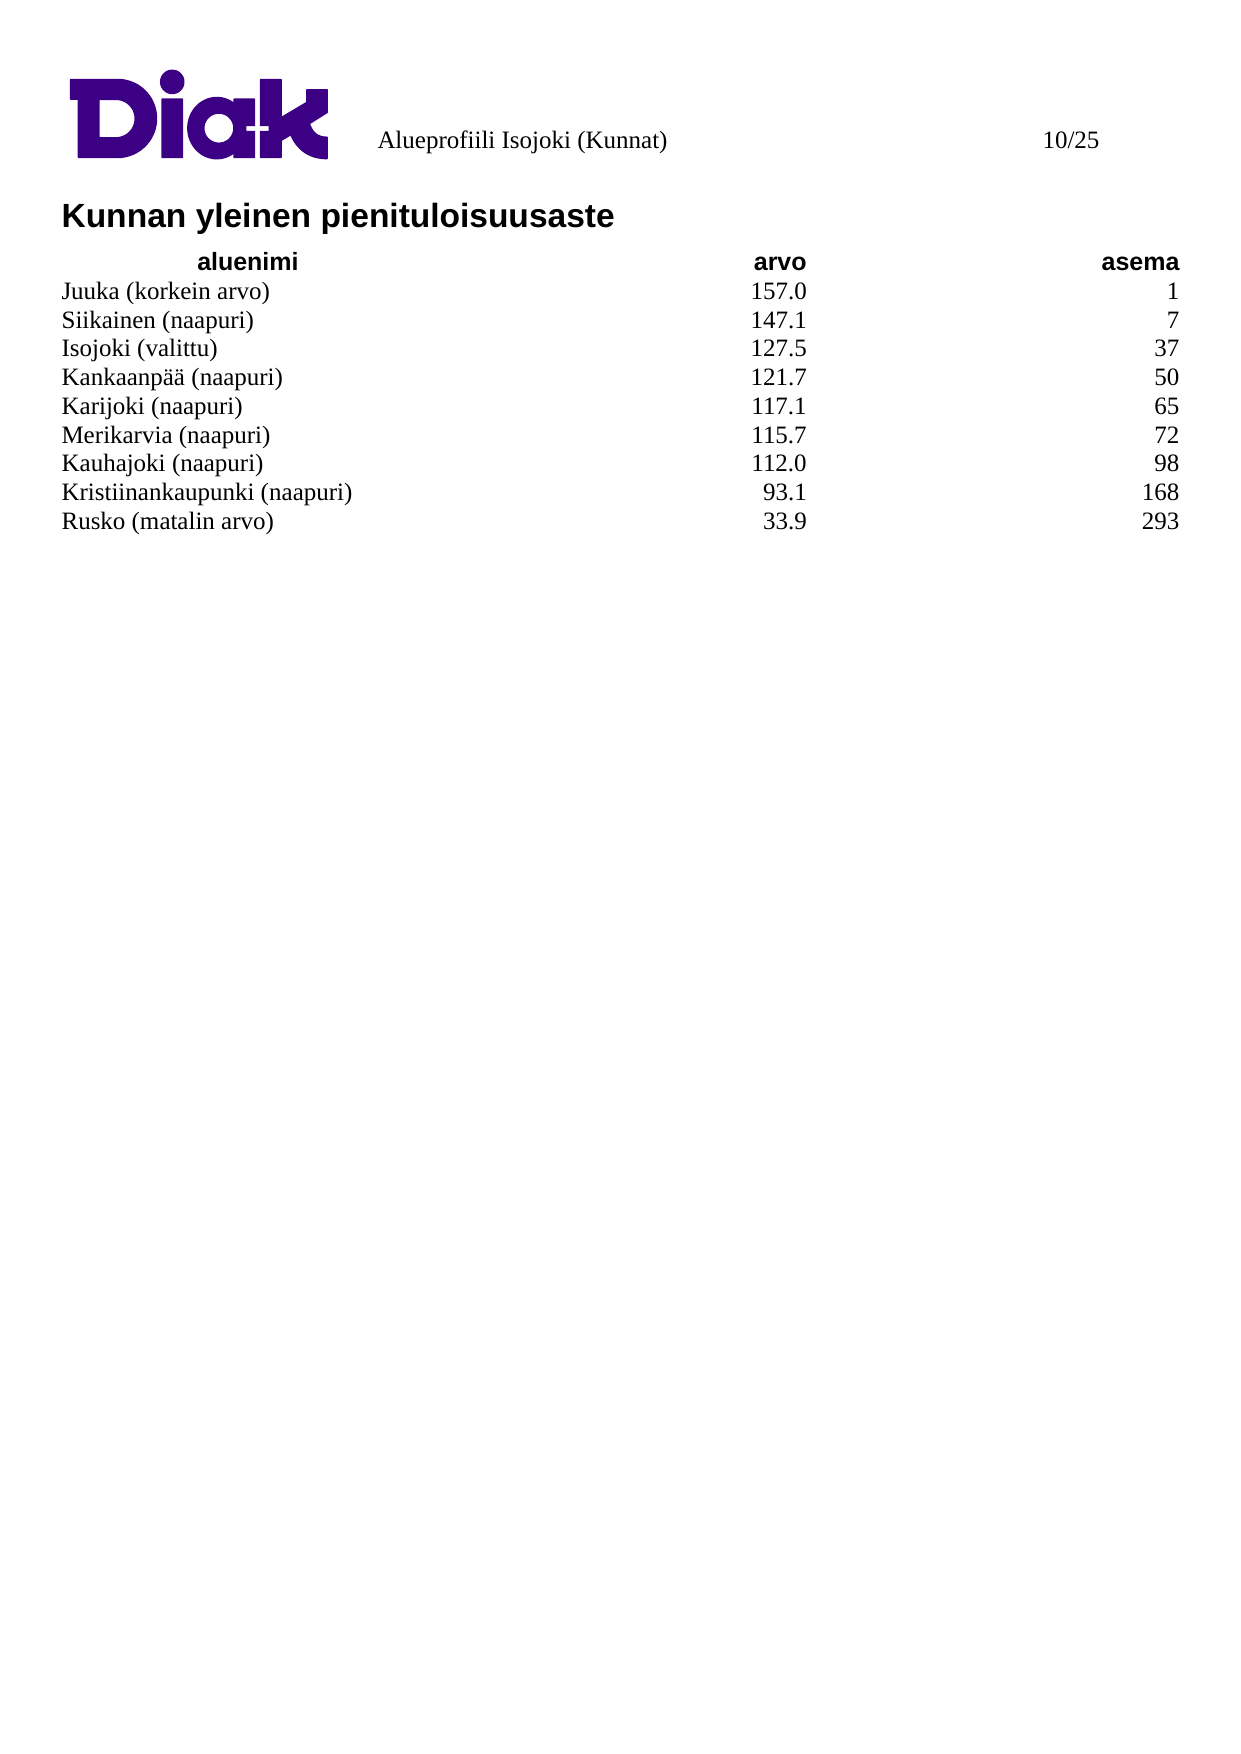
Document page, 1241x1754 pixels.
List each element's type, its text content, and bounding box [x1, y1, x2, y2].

table_cell 157.0 [434, 276, 806, 305]
table_cell 98 [806, 449, 1179, 477]
subtitle Kunnan yleinen pienituloisuusaste [61, 196, 1179, 235]
table_cell Kristiinankaupunki (naapuri) [61, 477, 434, 506]
table_cell Kauhajoki (naapuri) [61, 449, 434, 477]
table_cell Karijoki (naapuri) [61, 391, 434, 420]
table_cell 115.7 [434, 420, 806, 448]
table_cell 72 [806, 420, 1179, 448]
table_cell 168 [806, 477, 1179, 506]
table_cell 50 [806, 362, 1179, 391]
table_header asema [806, 247, 1179, 276]
table_cell 117.1 [434, 391, 806, 420]
table_cell Kankaanpää (naapuri) [61, 362, 434, 391]
table_cell 93.1 [434, 477, 806, 506]
table_cell 33.9 [434, 506, 806, 535]
table_cell Juuka (korkein arvo) [61, 276, 434, 305]
table_cell 112.0 [434, 449, 806, 477]
table_header arvo [434, 247, 806, 276]
table_cell 293 [806, 506, 1179, 535]
table_cell Siikainen (naapuri) [61, 305, 434, 333]
table_cell 121.7 [434, 362, 806, 391]
table_cell 147.1 [434, 305, 806, 333]
table_cell 7 [806, 305, 1179, 333]
table_cell 65 [806, 391, 1179, 420]
table_header aluenimi [61, 247, 434, 276]
table_cell 37 [806, 334, 1179, 362]
table_cell 1 [806, 276, 1179, 305]
table_cell Merikarvia (naapuri) [61, 420, 434, 448]
table_cell 127.5 [434, 334, 806, 362]
table_cell Isojoki (valittu) [61, 334, 434, 362]
table_cell Rusko (matalin arvo) [61, 506, 434, 535]
